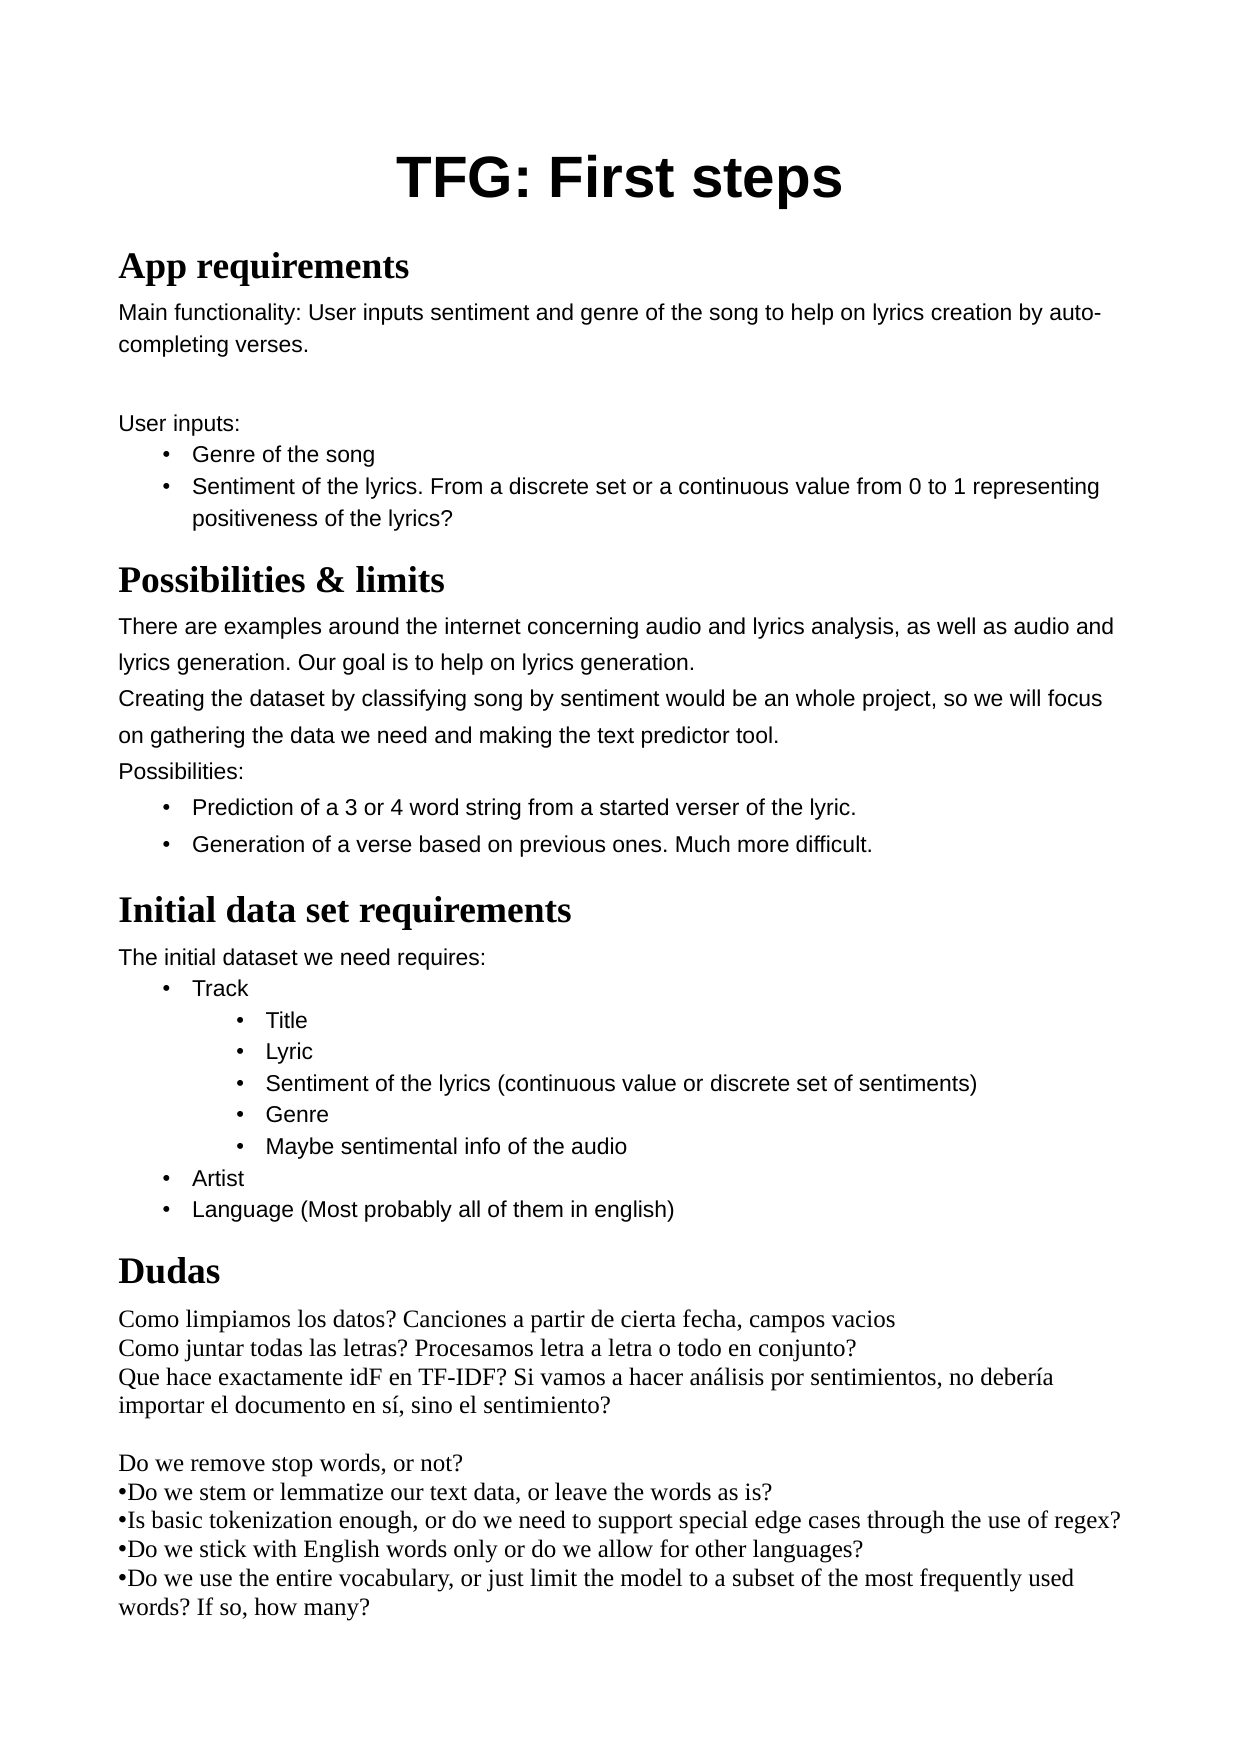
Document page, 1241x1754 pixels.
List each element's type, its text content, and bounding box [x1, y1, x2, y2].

list Sentiment of the lyrics. From a discrete set or a continuous value from 0 to 1 representing positiveness of the lyrics? [162, 473, 1122, 531]
list Artist [162, 1164, 1122, 1191]
list Genre [236, 1101, 1122, 1128]
text Possibilities: [118, 758, 1122, 784]
text Creating the dataset by classifying song by sentiment would be an whole project, so we will focus on gathering the data we need and making the text predictor tool. [118, 685, 1122, 748]
text There are examples around the internet concerning audio and lyrics analysis, as well as audio and lyrics generation. Our goal is to help on lyrics generation. [118, 613, 1122, 675]
list Prediction of a 3 or 4 word string from a started verser of the lyric. [162, 794, 1122, 821]
text Do we remove stop words, or not? [118, 1448, 1122, 1477]
subtitle Dudas [118, 1248, 1122, 1292]
list Language (Most probably all of them in english) [162, 1196, 1122, 1222]
text User inputs: [118, 410, 1122, 436]
text Que hace exactamente idF en TF-IDF? Si vamos a hacer análisis por sentimientos, no debería importar el documento en sí, sino el sentimiento? [118, 1362, 1122, 1419]
list Do we use the entire vocabulary, or just limit the model to a subset of the most frequently used words? If so, how many? [118, 1563, 1122, 1620]
text The initial dataset we need requires: [118, 943, 1122, 970]
list Title [236, 1007, 1122, 1033]
list Maybe sentimental info of the audio [236, 1133, 1122, 1159]
list Sentiment of the lyrics (continuous value or discrete set of sentiments) [236, 1070, 1122, 1096]
list Lyric [236, 1038, 1122, 1064]
list Track [162, 975, 1122, 1001]
list Do we stem or lemmatize our text data, or leave the words as is? [118, 1477, 1122, 1505]
list Genre of the song [162, 441, 1122, 468]
text Como limpiamos los datos? Canciones a partir de cierta fecha, campos vacios [118, 1304, 1122, 1333]
subtitle App requirements [118, 243, 1122, 287]
list Do we stick with English words only or do we allow for other languages? [118, 1534, 1122, 1563]
list Is basic tokenization enough, or do we need to support special edge cases through the use of regex? [118, 1505, 1122, 1534]
subtitle Possibilities & limits [118, 557, 1122, 600]
list Generation of a verse based on previous ones. Much more difficult. [162, 831, 1122, 857]
text Como juntar todas las letras? Procesamos letra a letra o todo en conjunto? [118, 1333, 1122, 1362]
subtitle Initial data set requirements [118, 888, 1122, 931]
title TFG: First steps [118, 143, 1122, 210]
text Main functionality: User inputs sentiment and genre of the song to help on lyrics creation by auto-completing verses. [118, 299, 1122, 357]
